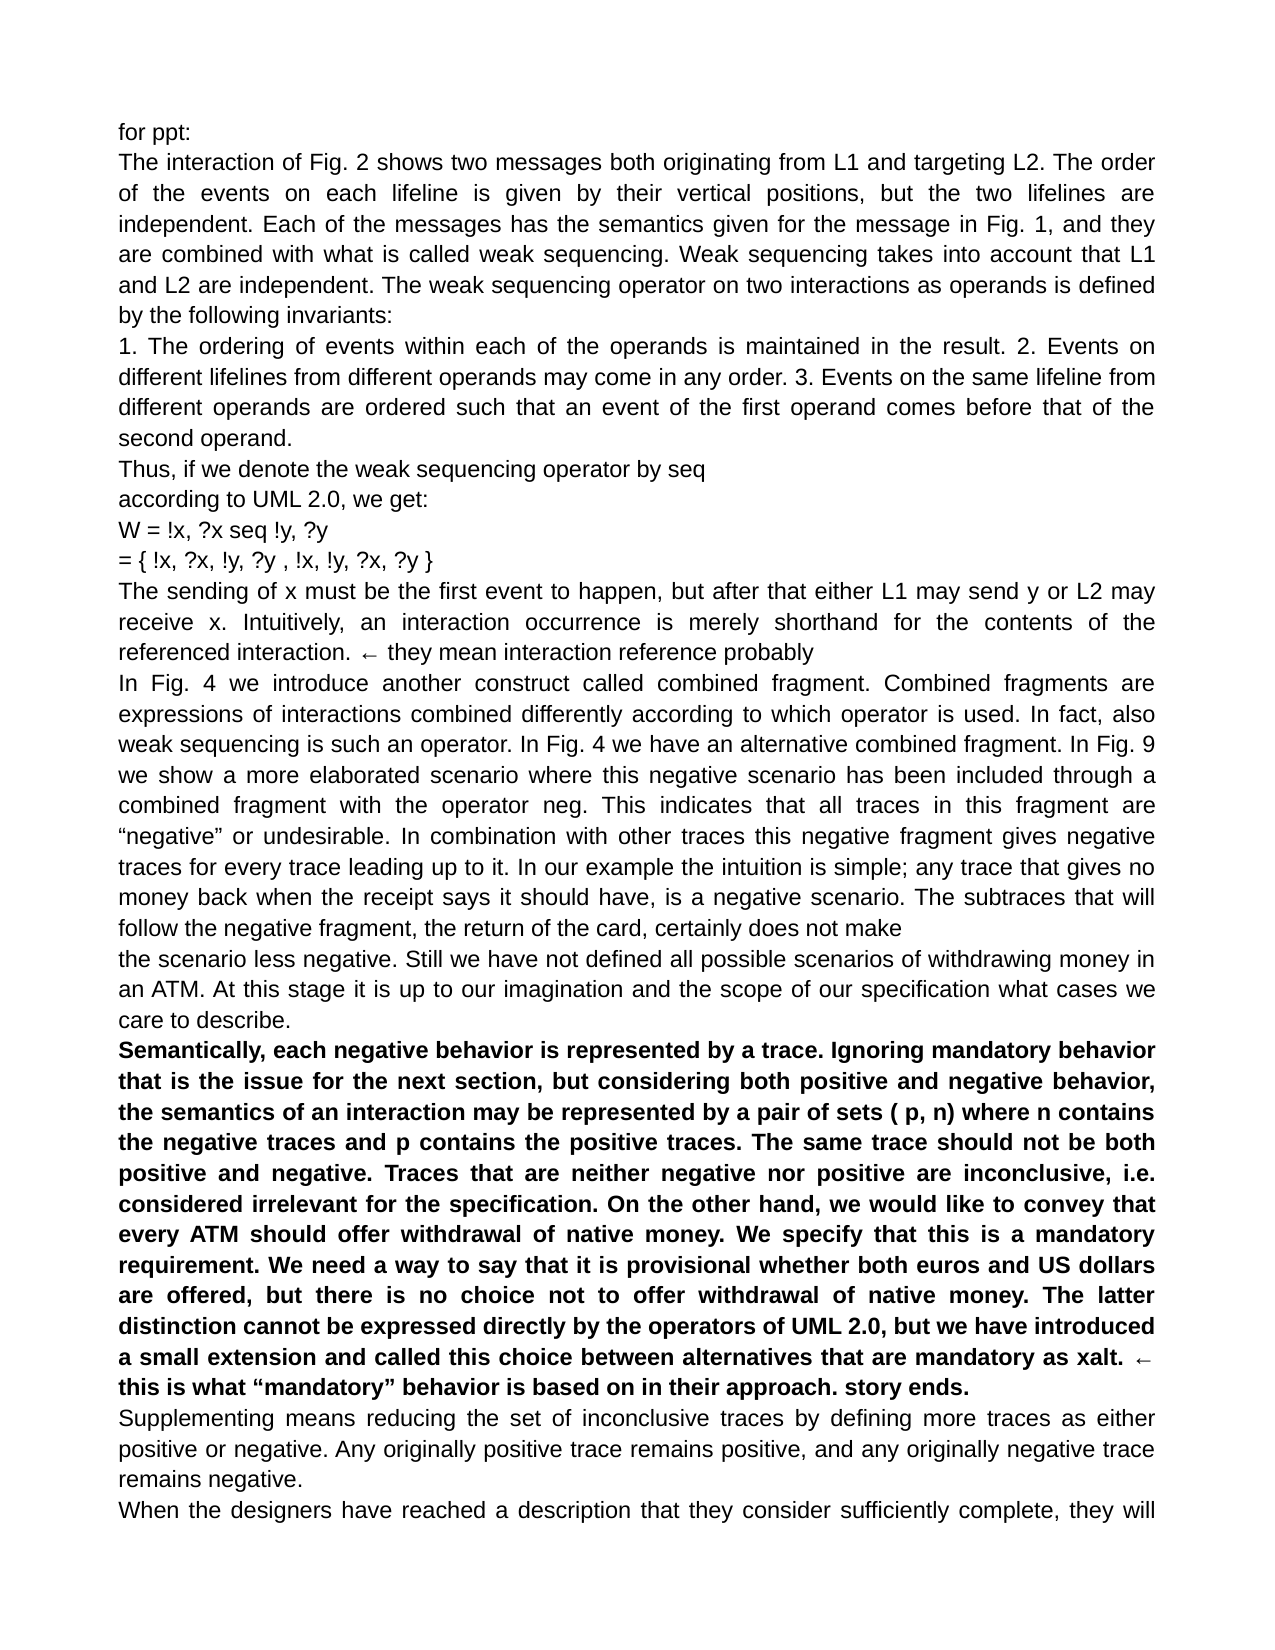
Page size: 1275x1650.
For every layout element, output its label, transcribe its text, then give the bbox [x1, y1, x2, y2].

text for ppt: [118, 118, 1157, 145]
text Semantically, each negative behavior is represented by a trace. Ignoring mandatory behavior that is the issue for the next section, but considering both positive and negative behavior, the semantics of an interaction may be represented by a pair of sets ( p, n) where n contains the negative traces and p contains the positive traces. The same trace should not be both positive and negative. Traces that are neither negative nor positive are inconclusive, i.e. considered irrelevant for the specification. On the other hand, we would like to convey that every ATM should offer withdrawal of native money. We specify that this is a mandatory requirement. We need a way to say that it is provisional whether both euros and US dollars are offered, but there is no choice not to offer withdrawal of native money. The latter distinction cannot be expressed directly by the operators of UML 2.0, but we have introduced a small extension and called this choice between alternatives that are mandatory as xalt. ← this is what “mandatory” behavior is based on in their approach. story ends. [118, 1037, 1157, 1401]
text the scenario less negative. Still we have not defined all possible scenarios of withdrawing money in an ATM. At this stage it is up to our imagination and the scope of our specification what cases we care to describe. [118, 945, 1157, 1033]
text = { !x, ?x, !y, ?y , !x, !y, ?x, ?y } [118, 547, 1157, 574]
text When the designers have reached a description that they consider sufficiently complete, they will [118, 1496, 1157, 1523]
text Supplementing means reducing the set of inconclusive traces by defining more traces as either positive or negative. Any originally positive trace remains positive, and any originally negative trace remains negative. [118, 1404, 1157, 1492]
text 1. The ordering of events within each of the operands is maintained in the result. 2. Events on different lifelines from different operands may come in any order. 3. Events on the same lifeline from different operands are ordered such that an event of the first operand comes before that of the second operand. [118, 332, 1157, 451]
text W = !x, ?x seq !y, ?y [118, 516, 1157, 543]
text according to UML 2.0, we get: [118, 486, 1157, 512]
text The interaction of Fig. 2 shows two messages both originating from L1 and targeting L2. The order of the events on each lifeline is given by their vertical positions, but the two lifelines are independent. Each of the messages has the semantics given for the message in Fig. 1, and they are combined with what is called weak sequencing. Weak sequencing takes into account that L1 and L2 are independent. The weak sequencing operator on two interactions as operands is defined by the following invariants: [118, 149, 1157, 329]
text Thus, if we denote the weak sequencing operator by seq [118, 455, 1157, 482]
text In Fig. 4 we introduce another construct called combined fragment. Combined fragments are expressions of interactions combined differently according to which operator is used. In fact, also weak sequencing is such an operator. In Fig. 4 we have an alternative combined fragment. In Fig. 9 we show a more elaborated scenario where this negative scenario has been included through a combined fragment with the operator neg. This indicates that all traces in this fragment are “negative” or undesirable. In combination with other traces this negative fragment gives negative traces for every trace leading up to it. In our example the intuition is simple; any trace that gives no money back when the receipt says it should have, is a negative scenario. The subtraces that will follow the negative fragment, the return of the card, certainly does not make [118, 669, 1157, 941]
text The sending of x must be the first event to happen, but after that either L1 may send y or L2 may receive x. Intuitively, an interaction occurrence is merely shorthand for the contents of the referenced interaction. ← they mean interaction reference probably [118, 577, 1157, 666]
